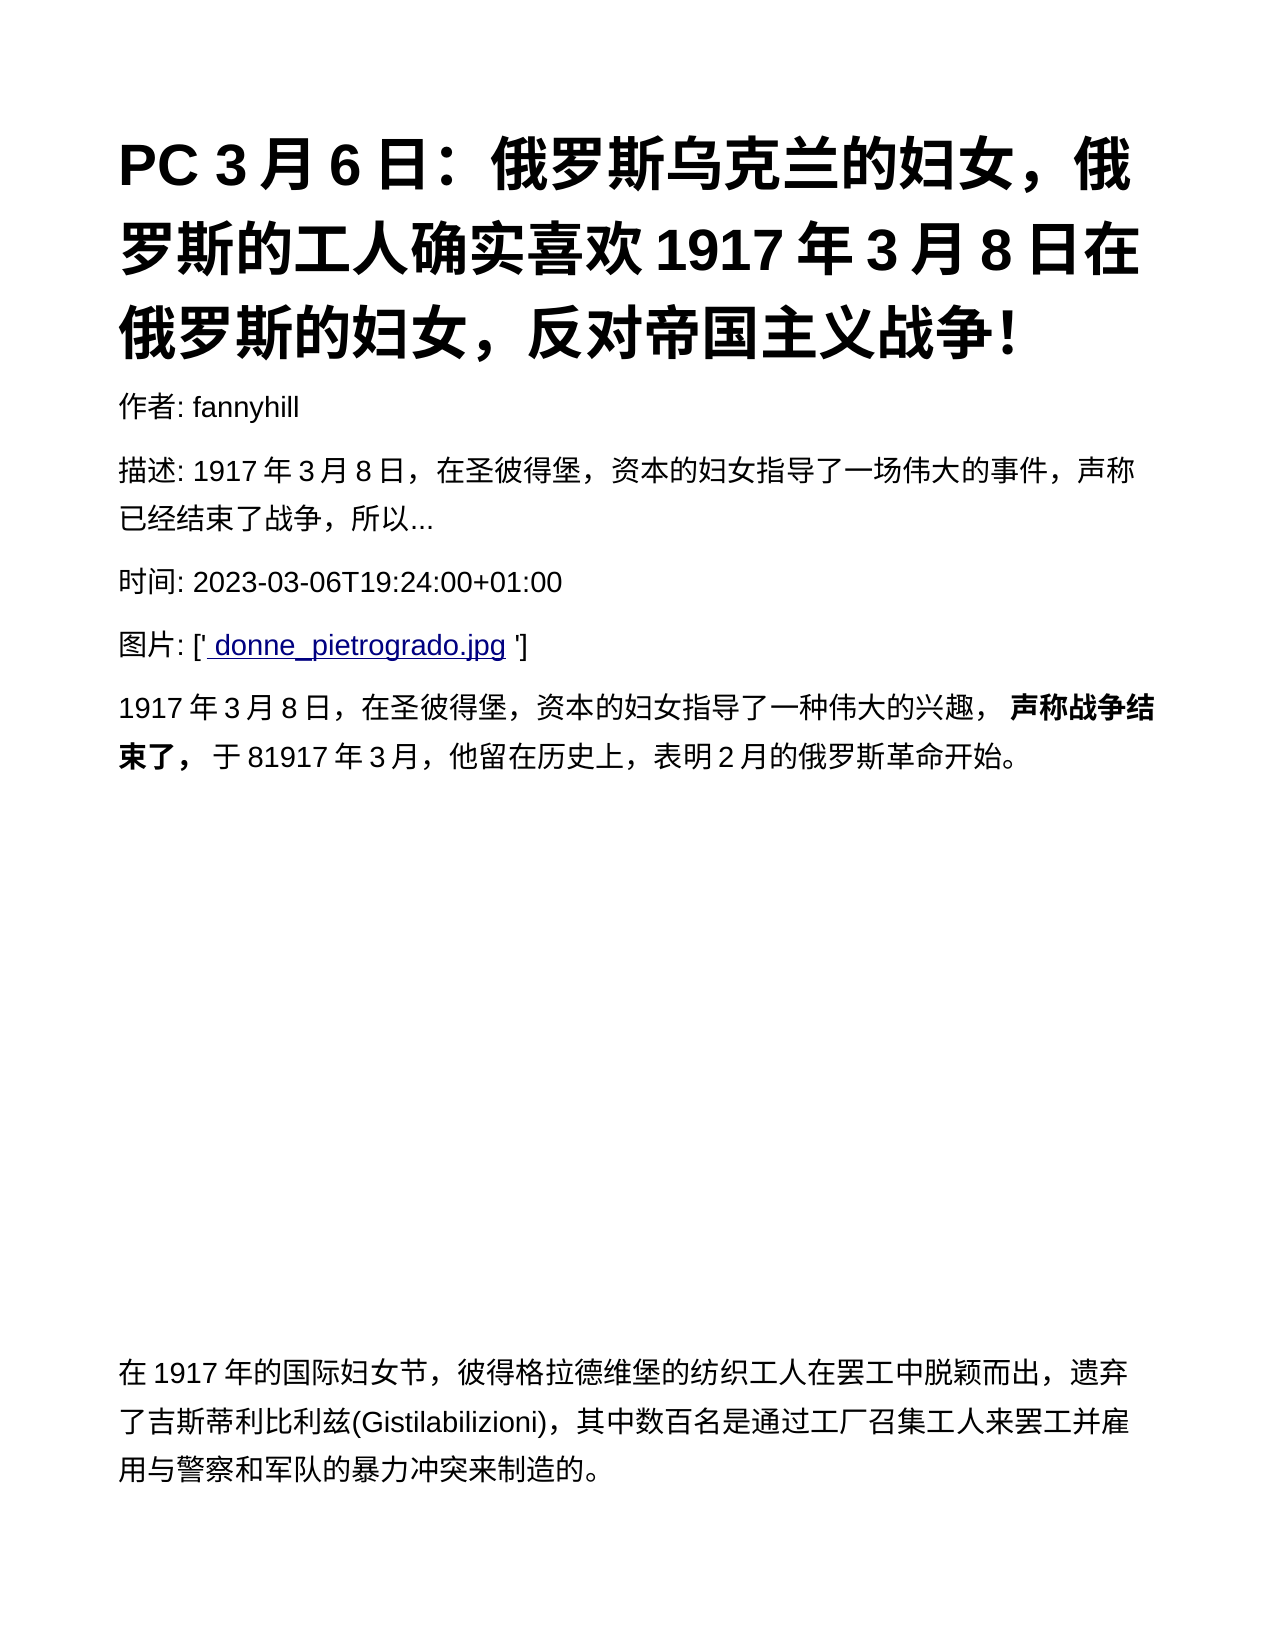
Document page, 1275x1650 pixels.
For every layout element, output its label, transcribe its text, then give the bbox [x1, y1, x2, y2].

text 图片: [' donne_pietrogrado.jpg '] [118, 622, 1157, 664]
text 1917年3月8日，在圣彼得堡，资本的妇女指导了一种伟大的兴趣， 声称战争结束了， 于81917年3月，他留在历史上，表明2月的俄罗斯革命开始。 [118, 685, 1157, 776]
text 作者: fannyhill [118, 384, 1157, 426]
text 描述: 1917年3月8日，在圣彼得堡，资本的妇女指导了一场伟大的事件，声称已经结束了战争，所以... [118, 447, 1157, 538]
subtitle PC 3月6日：俄罗斯乌克兰的妇女，俄罗斯的工人确实喜欢1917年3月8日在俄罗斯的妇女，反对帝国主义战争！ [118, 118, 1157, 372]
text 时间: 2023-03-06T19:24:00+01:00 [118, 559, 1157, 601]
text 在1917年的国际妇女节，彼得格拉德维堡的纺织工人在罢工中脱颖而出，遗弃了吉斯蒂利比利兹(Gistilabilizioni)，其中数百名是通过工厂召集工人来罢工并雇用与警察和军队的暴力冲突来制造的。 [118, 797, 1157, 1489]
